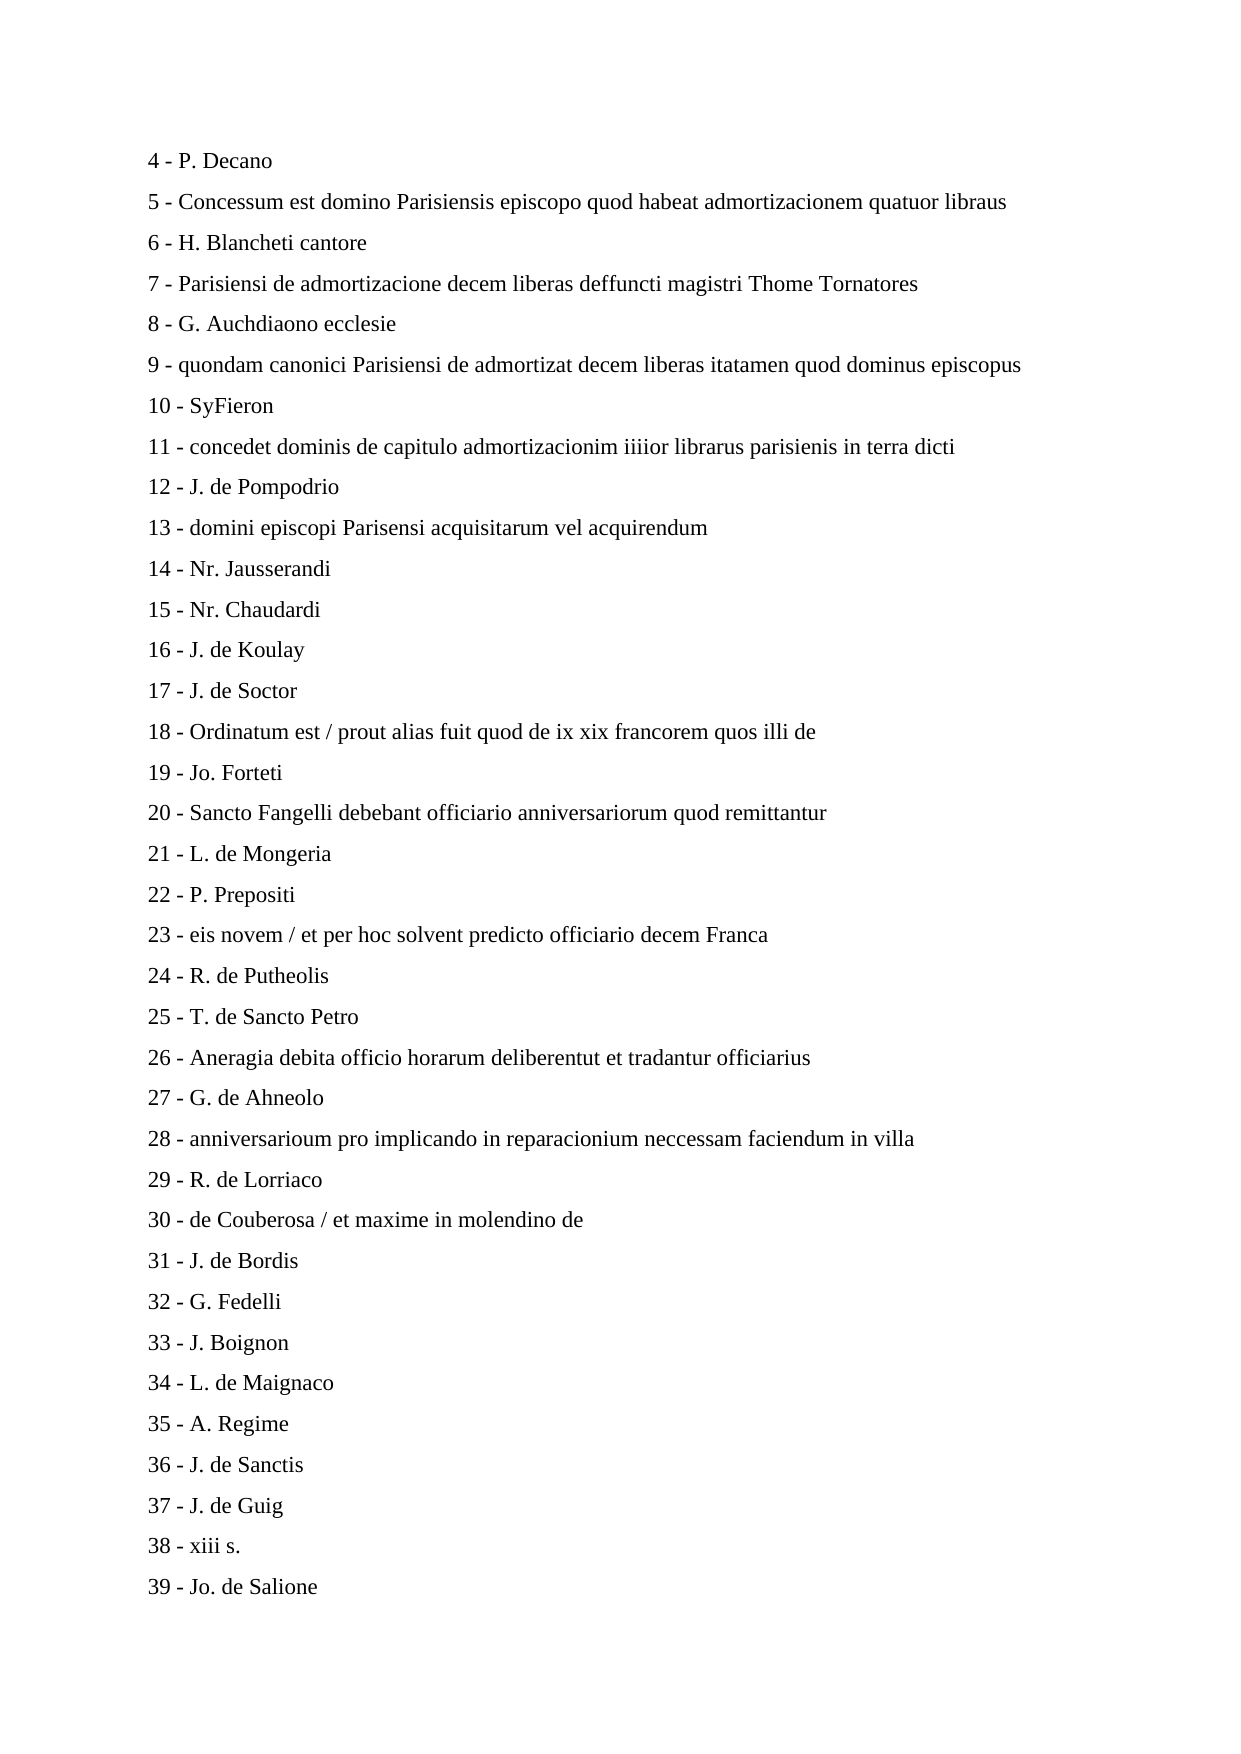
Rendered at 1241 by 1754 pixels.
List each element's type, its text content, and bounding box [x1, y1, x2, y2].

text 23 - eis novem / et per hoc solvent predicto officiario decem Franca [148, 921, 1093, 948]
text 4 - P. Decano [148, 148, 1093, 174]
text 11 - concedet dominis de capitulo admortizacionim iiiior librarus parisienis in terra dicti [148, 433, 1093, 459]
text 22 - P. Prepositi [148, 881, 1093, 907]
text 21 - L. de Mongeria [148, 840, 1093, 866]
text 18 - Ordinatum est / prout alias fuit quod de ix xix francorem quos illi de [148, 718, 1093, 744]
text 7 - Parisiensi de admortizacione decem liberas deffuncti magistri Thome Tornatores [148, 270, 1093, 296]
text 35 - A. Regime [148, 1410, 1093, 1437]
text 36 - J. de Sanctis [148, 1451, 1093, 1477]
text 10 - SyFieron [148, 392, 1093, 418]
text 12 - J. de Pompodrio [148, 473, 1093, 500]
text 37 - J. de Guig [148, 1492, 1093, 1518]
text 8 - G. Auchdiaono ecclesie [148, 311, 1093, 337]
text 26 - Aneragia debita officio horarum deliberentut et tradantur officiarius [148, 1044, 1093, 1070]
text 19 - Jo. Forteti [148, 758, 1093, 785]
text 9 - quondam canonici Parisiensi de admortizat decem liberas itatamen quod dominus episcopus [148, 351, 1093, 378]
text 28 - anniversarioum pro implicando in reparacionium neccessam faciendum in villa [148, 1125, 1093, 1151]
text 16 - J. de Koulay [148, 636, 1093, 663]
text 15 - Nr. Chaudardi [148, 596, 1093, 622]
text 14 - Nr. Jausserandi [148, 555, 1093, 581]
text 33 - J. Boignon [148, 1329, 1093, 1355]
text 6 - H. Blancheti cantore [148, 229, 1093, 255]
text 29 - R. de Lorriaco [148, 1166, 1093, 1192]
text 24 - R. de Putheolis [148, 962, 1093, 988]
text 27 - G. de Ahneolo [148, 1084, 1093, 1111]
text 30 - de Couberosa / et maxime in molendino de [148, 1207, 1093, 1233]
text 38 - xiii s. [148, 1532, 1093, 1559]
text 32 - G. Fedelli [148, 1288, 1093, 1314]
text 5 - Concessum est domino Parisiensis episcopo quod habeat admortizacionem quatuor libraus [148, 188, 1093, 215]
text 34 - L. de Maignaco [148, 1369, 1093, 1396]
text 31 - J. de Bordis [148, 1247, 1093, 1274]
text 17 - J. de Soctor [148, 677, 1093, 703]
text 25 - T. de Sancto Petro [148, 1003, 1093, 1029]
text 20 - Sancto Fangelli debebant officiario anniversariorum quod remittantur [148, 799, 1093, 826]
text 13 - domini episcopi Parisensi acquisitarum vel acquirendum [148, 514, 1093, 541]
text 39 - Jo. de Salione [148, 1573, 1093, 1599]
